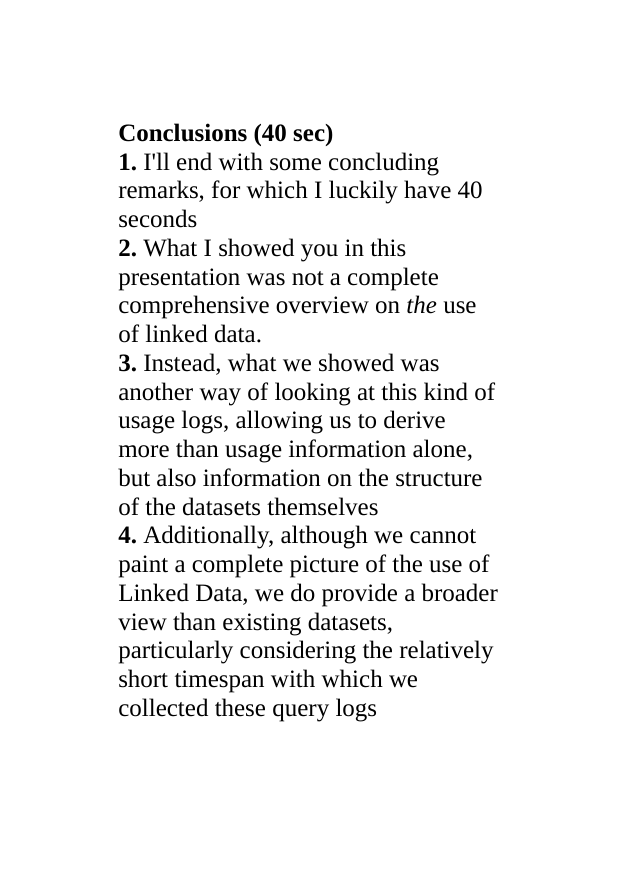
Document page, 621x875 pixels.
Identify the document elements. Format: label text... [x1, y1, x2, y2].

text 1. I'll end with some concluding remarks, for which I luckily have 40 seconds [118, 147, 502, 233]
text 3. Instead, what we showed was another way of looking at this kind of usage logs, allowing us to derive more than usage information alone, but also information on the structure of the datasets themselves [118, 348, 502, 521]
text 4. Additionally, although we cannot paint a complete picture of the use of Linked Data, we do provide a broader view than existing datasets, particularly considering the relatively short timespan with which we collected these query logs [118, 521, 502, 722]
text 2. What I showed you in this presentation was not a complete comprehensive overview on the use of linked data. [118, 233, 502, 348]
text Conclusions (40 sec) [118, 118, 502, 147]
